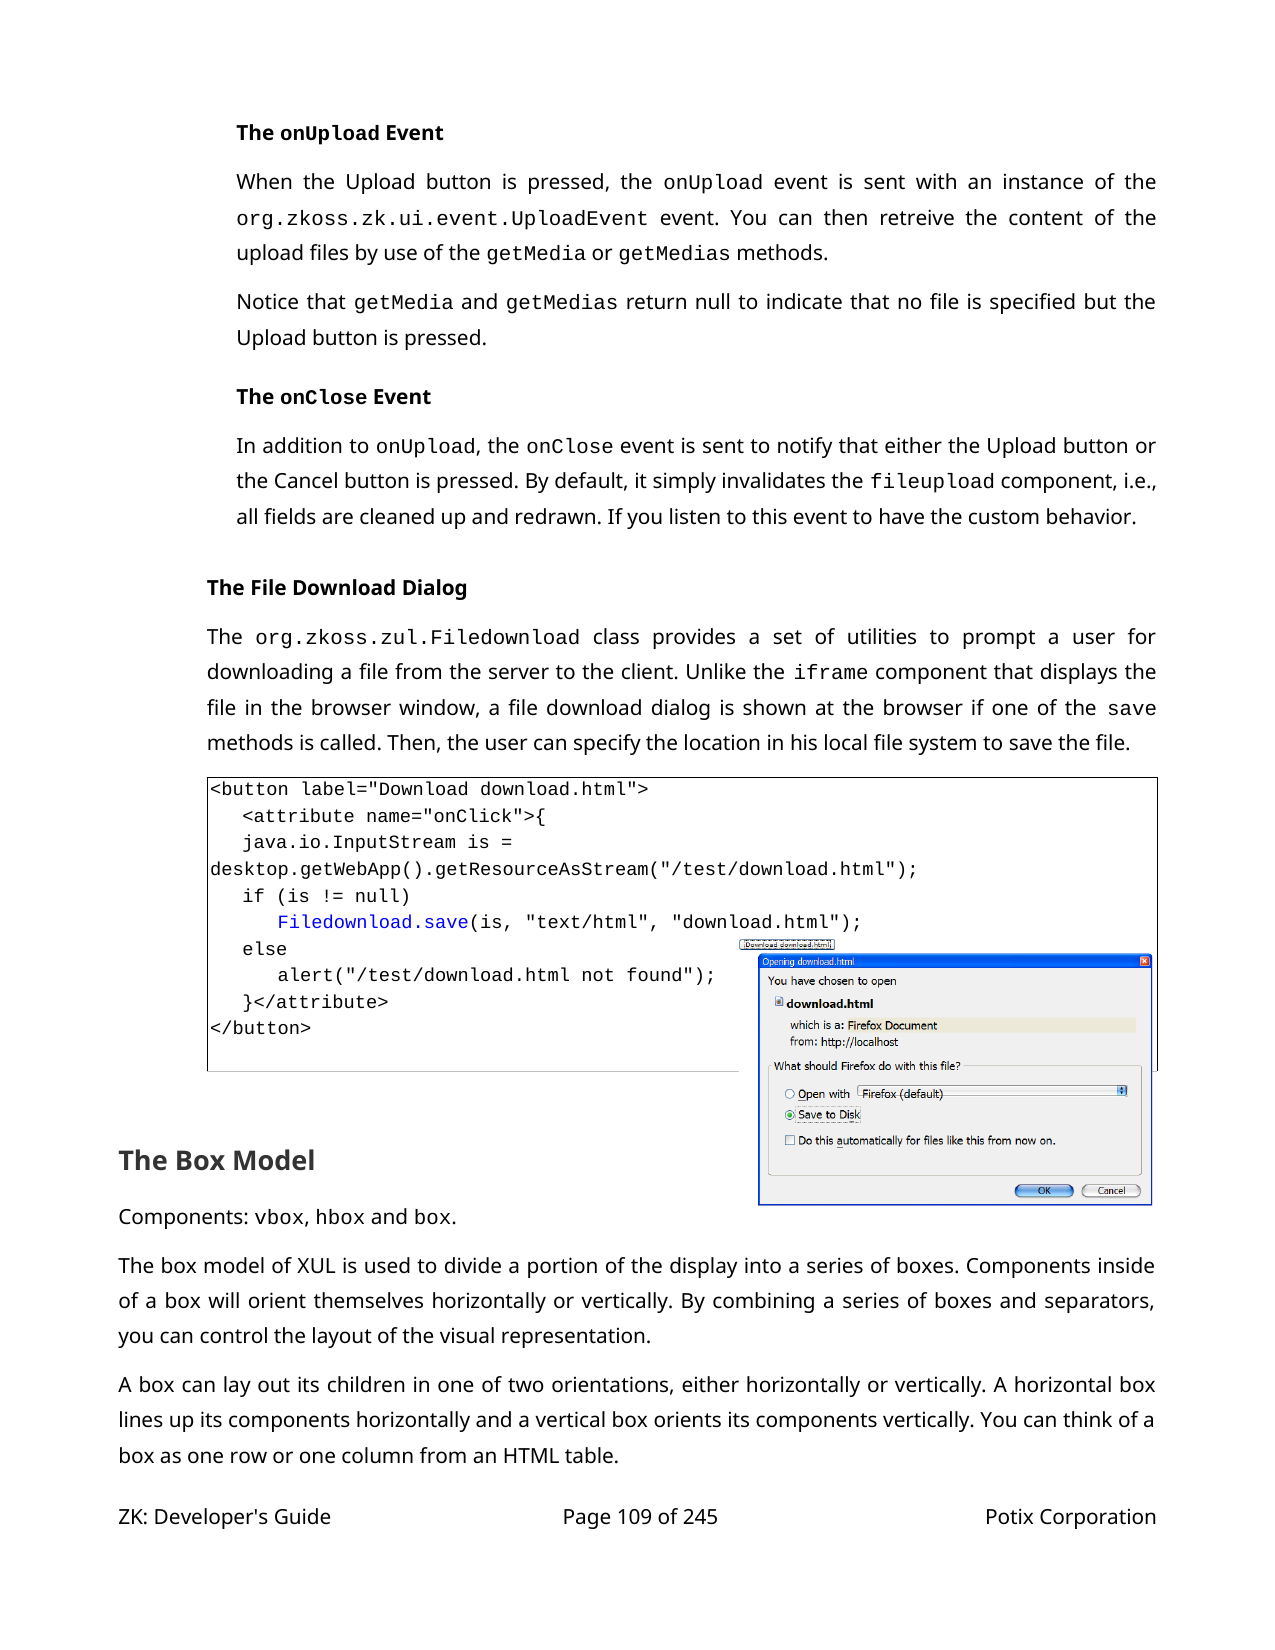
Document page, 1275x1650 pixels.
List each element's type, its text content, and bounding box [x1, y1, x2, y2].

text The box model of XUL is used to divide a portion of the display into a series of boxes. Components inside of a box will orient themselves horizontally or vertically. By combining a series of boxes and separators, you can control the layout of the visual representation. [118, 1251, 1157, 1350]
text <button label="Download download.html"> <attribute name="onClick">{ java.io.InputStream is = desktop.getWebApp().getResourceAsStream("/test/download.html"); if (is != null) Filedownload.save(is, "text/html", "download.html"); else alert("/test/download.html not found"); }</attribute> </button> [208, 778, 1157, 1041]
subtitle The onClose Event [236, 382, 1157, 411]
text When the Upload button is pressed, the onUpload event is sent with an instance of the org.zkoss.zk.ui.event.UploadEvent event. You can then retreive the content of the upload files by use of the getMedia or getMedias methods. [236, 167, 1157, 267]
text Notice that getMedia and getMedias return null to indicate that no file is specified but the Upload button is pressed. [236, 287, 1157, 351]
subtitle The onUpload Event [236, 118, 1157, 147]
subtitle The Box Model [118, 1142, 738, 1178]
text A box can lay out its children in one of two orientations, either horizontally or vertically. A horizontal box lines up its components horizontally and a vertical box orients its components vertically. You can think of a box as one row or one column from an HTML table. [118, 1370, 1157, 1469]
picture [738, 938, 1153, 1206]
text The org.zkoss.zul.Filedownload class provides a set of utilities to prompt a user for downloading a file from the server to the client. Unlike the iframe component that displays the file in the browser window, a file download dialog is shown at the browser if one of the save methods is called. Then, the user can specify the location in his local file system to save the file. [207, 622, 1157, 757]
subtitle The File Download Dialog [207, 573, 1157, 601]
text In addition to onUpload, the onClose event is sent to notify that either the Upload button or the Cancel button is pressed. By default, it simply invalidates the fileupload component, i.e., all fields are cleaned up and redrawn. If you listen to this event to have the custom behavior. [236, 431, 1157, 530]
text Components: vbox, hbox and box. [118, 1202, 1157, 1231]
